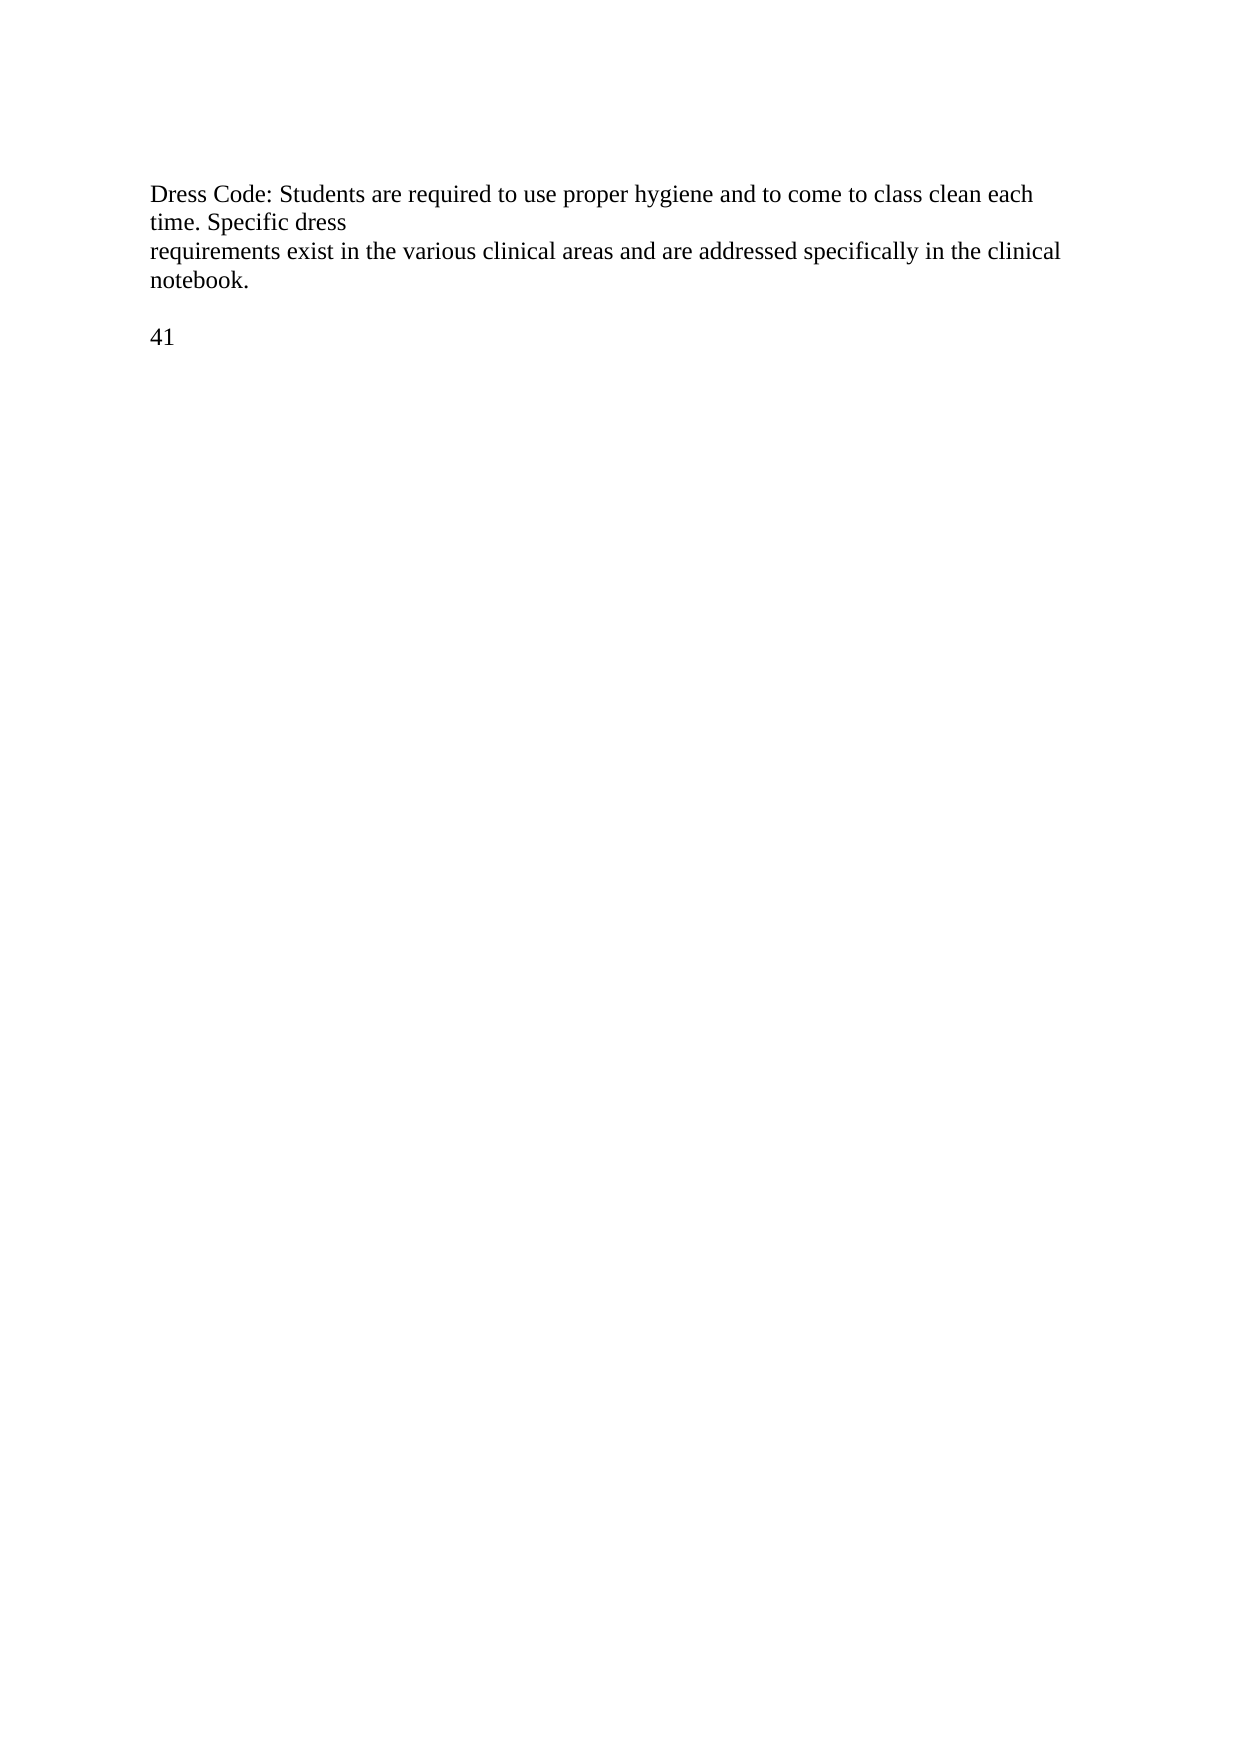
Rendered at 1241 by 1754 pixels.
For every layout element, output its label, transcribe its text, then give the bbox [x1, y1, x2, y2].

text requirements exist in the various clinical areas and are addressed specifically in the clinical notebook. [150, 236, 1090, 294]
text 41 [150, 322, 1090, 351]
text Dress Code: Students are required to use proper hygiene and to come to class clean each time. Specific dress [150, 179, 1090, 236]
